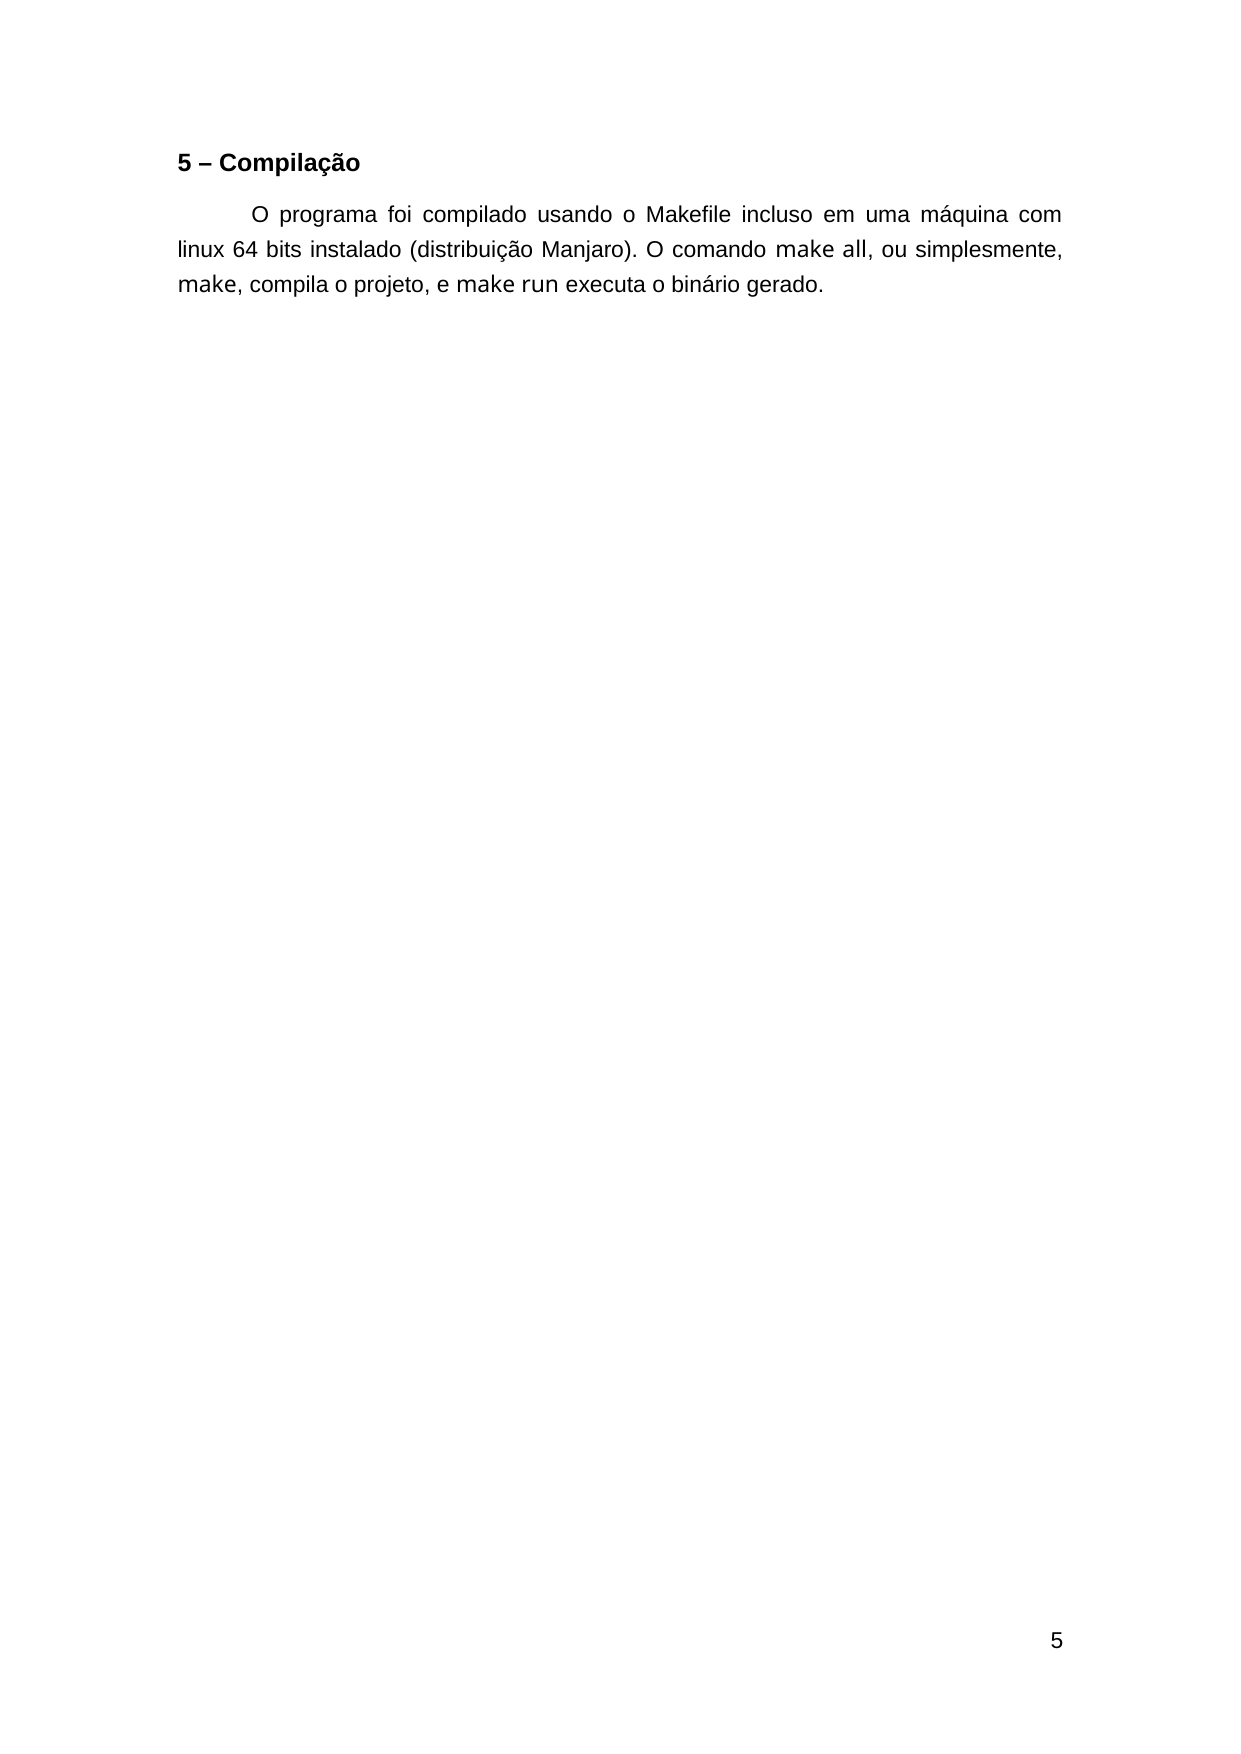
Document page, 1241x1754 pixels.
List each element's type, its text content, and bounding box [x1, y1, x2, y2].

text 5 – Compilação [177, 148, 1063, 176]
text O programa foi compilado usando o Makefile incluso em uma máquina com linux 64 bits instalado (distribuição Manjaro). O comando make all, ou simplesmente, make, compila o projeto, e make run executa o binário gerado. [177, 201, 1063, 300]
